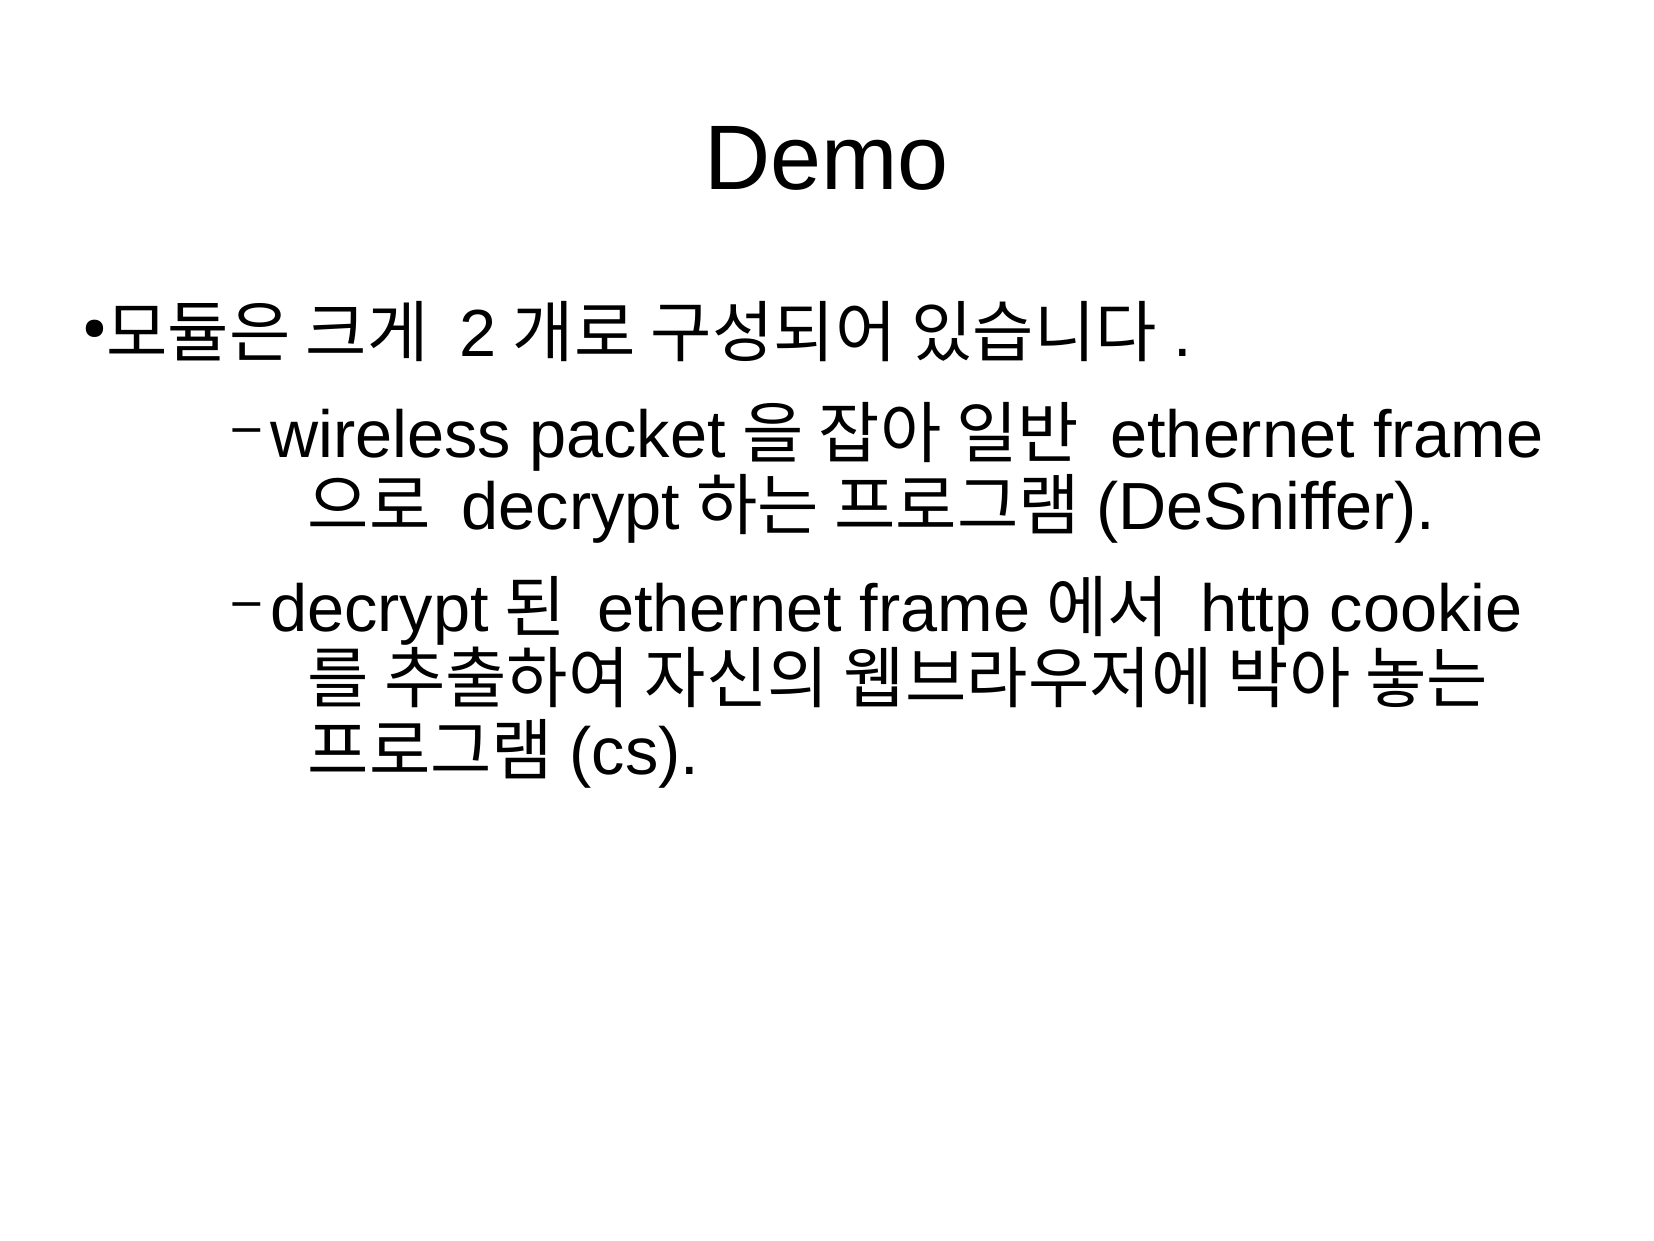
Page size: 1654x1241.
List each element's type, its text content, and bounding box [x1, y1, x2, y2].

title Demo [82, 49, 1571, 257]
list 모듈은 크게 2개로 구성되어 있습니다. wireless packet을 잡아 일반 ethernet frame으로 decrypt하는 프로그램(DeSniffer). decrypt된 ethernet frame에서 http cookie를 추출하여 자신의 웹브라우저에 박아 놓는 프로그램(cs). [82, 290, 1571, 1010]
